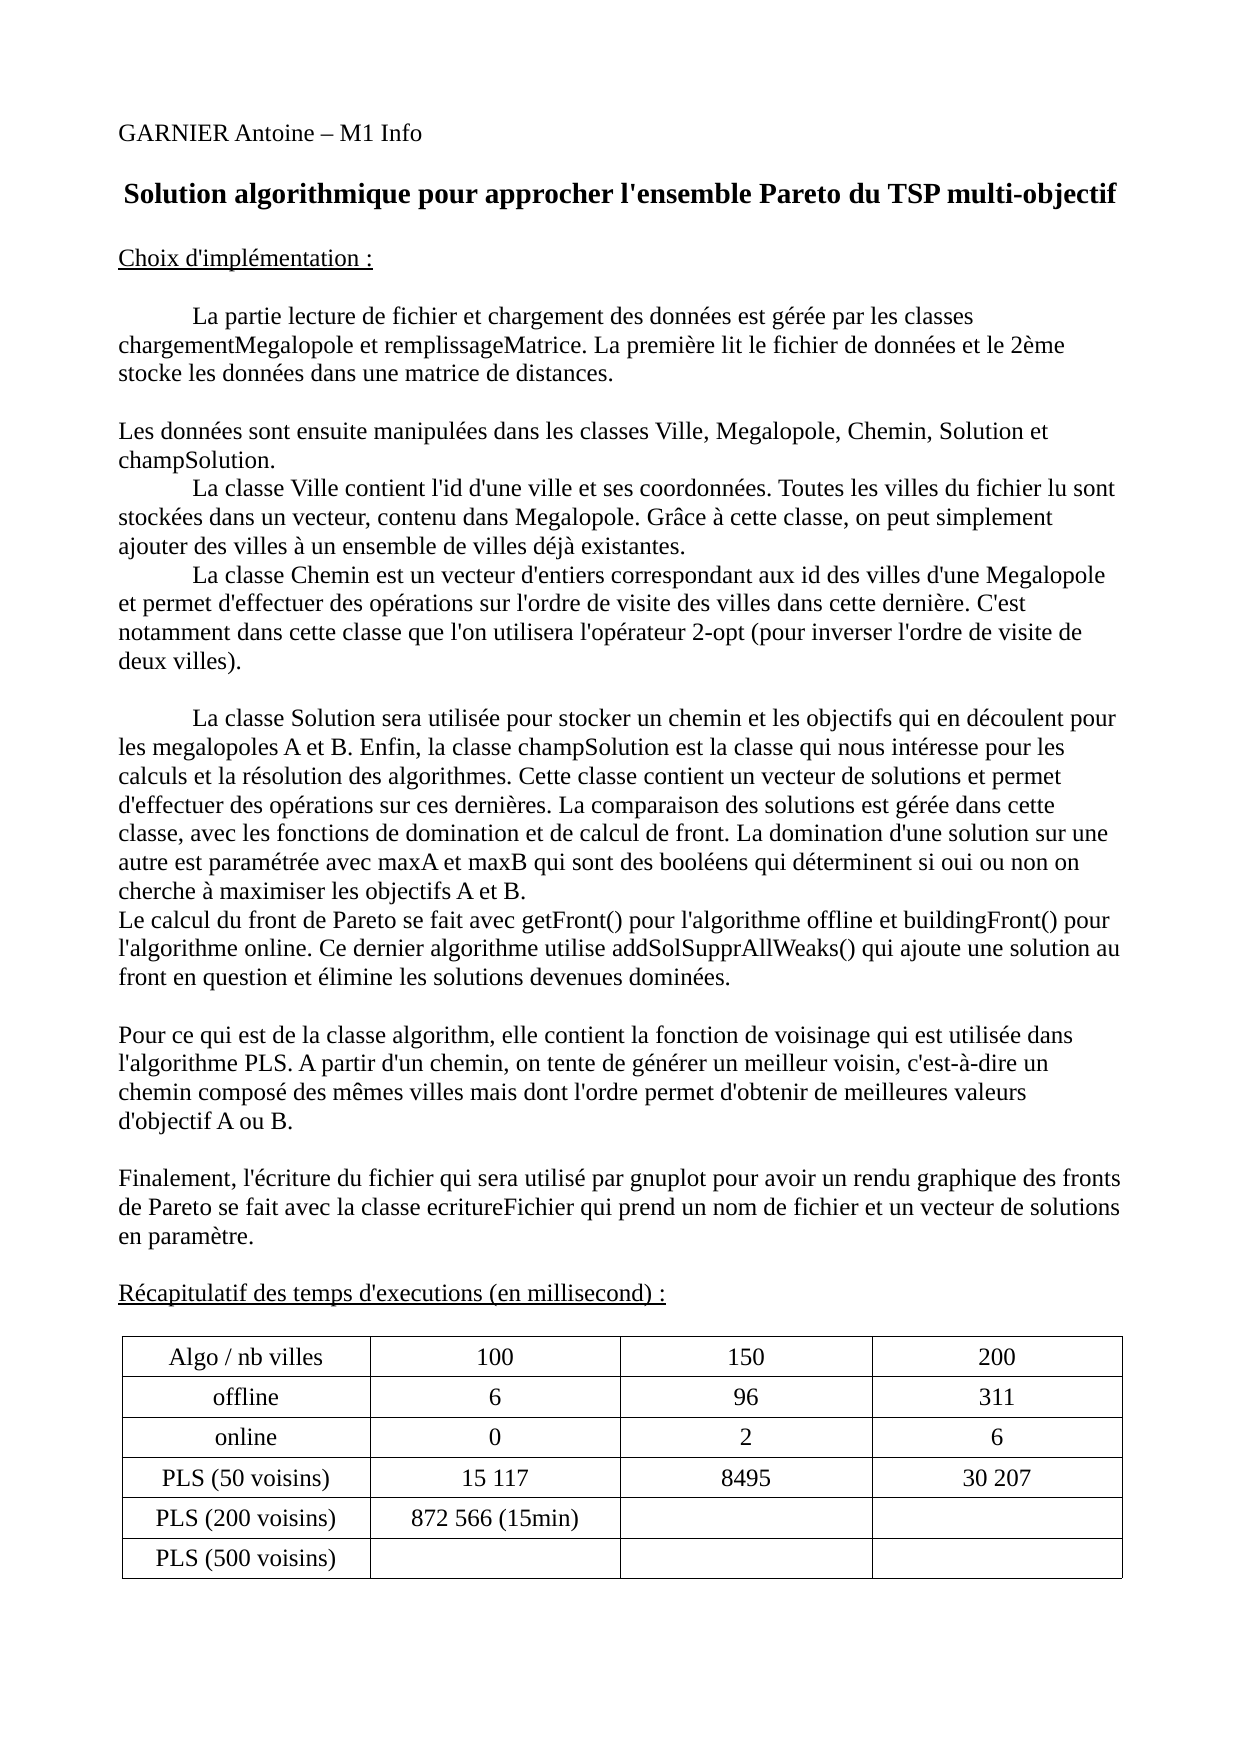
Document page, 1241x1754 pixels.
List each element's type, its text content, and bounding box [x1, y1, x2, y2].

table_cell 6 [873, 1418, 1122, 1457]
table_header 100 [371, 1337, 620, 1376]
table_cell 0 [371, 1418, 620, 1457]
table_cell [873, 1539, 1122, 1578]
table_cell 8495 [621, 1458, 872, 1497]
table_cell PLS (200 voisins) [123, 1498, 370, 1537]
table_header 150 [621, 1337, 872, 1376]
table_cell offline [123, 1377, 370, 1417]
table_cell PLS (500 voisins) [123, 1539, 370, 1578]
table_cell PLS (50 voisins) [123, 1458, 370, 1497]
text Solution algorithmique pour approcher l'ensemble Pareto du TSP multi-objectif [118, 176, 1122, 210]
table_cell 15 117 [371, 1458, 620, 1497]
table_cell online [123, 1418, 370, 1457]
table_cell 6 [371, 1377, 620, 1417]
table_cell [873, 1498, 1122, 1537]
table_cell 311 [873, 1377, 1122, 1417]
table_cell 30 207 [873, 1458, 1122, 1497]
table_header Algo / nb villes [123, 1337, 370, 1376]
text Récapitulatif des temps d'executions (en millisecond) : [118, 1278, 1122, 1307]
table_cell [621, 1498, 872, 1537]
text La classe Ville contient l'id d'une ville et ses coordonnées. Toutes les villes du fichier lu sont stockées dans un vecteur, contenu dans Megalopole. Grâce à cette classe, on peut simplement ajouter des villes à un ensemble de villes déjà existantes. [118, 473, 1122, 560]
text Les données sont ensuite manipulées dans les classes Ville, Megalopole, Chemin, Solution et champSolution. [118, 416, 1122, 473]
table_cell [621, 1539, 872, 1578]
table_cell [371, 1539, 620, 1578]
text La partie lecture de fichier et chargement des données est gérée par les classes chargementMegalopole et remplissageMatrice. La première lit le fichier de données et le 2ème stocke les données dans une matrice de distances. [118, 301, 1122, 387]
table_cell 2 [621, 1418, 872, 1457]
text Finalement, l'écriture du fichier qui sera utilisé par gnuplot pour avoir un rendu graphique des fronts de Pareto se fait avec la classe ecritureFichier qui prend un nom de fichier et un vecteur de solutions en paramètre. [118, 1163, 1122, 1250]
text La classe Solution sera utilisée pour stocker un chemin et les objectifs qui en découlent pour les megalopoles A et B. Enfin, la classe champSolution est la classe qui nous intéresse pour les calculs et la résolution des algorithmes. Cette classe contient un vecteur de solutions et permet d'effectuer des opérations sur ces dernières. La comparaison des solutions est gérée dans cette classe, avec les fonctions de domination et de calcul de front. La domination d'une solution sur une autre est paramétrée avec maxA et maxB qui sont des booléens qui déterminent si oui ou non on cherche à maximiser les objectifs A et B. [118, 703, 1122, 905]
table_cell 872 566 (15min) [371, 1498, 620, 1537]
text La classe Chemin est un vecteur d'entiers correspondant aux id des villes d'une Megalopole et permet d'effectuer des opérations sur l'ordre de visite des villes dans cette dernière. C'est notamment dans cette classe que l'on utilisera l'opérateur 2-opt (pour inverser l'ordre de visite de deux villes). [118, 560, 1122, 675]
table_header 200 [873, 1337, 1122, 1376]
text Le calcul du front de Pareto se fait avec getFront() pour l'algorithme offline et buildingFront() pour l'algorithme online. Ce dernier algorithme utilise addSolSupprAllWeaks() qui ajoute une solution au front en question et élimine les solutions devenues dominées. [118, 905, 1122, 991]
table_cell 96 [621, 1377, 872, 1417]
text Choix d'implémentation : [118, 243, 1122, 272]
text Pour ce qui est de la classe algorithm, elle contient la fonction de voisinage qui est utilisée dans l'algorithme PLS. A partir d'un chemin, on tente de générer un meilleur voisin, c'est-à-dire un chemin composé des mêmes villes mais dont l'ordre permet d'obtenir de meilleures valeurs d'objectif A ou B. [118, 1020, 1122, 1135]
